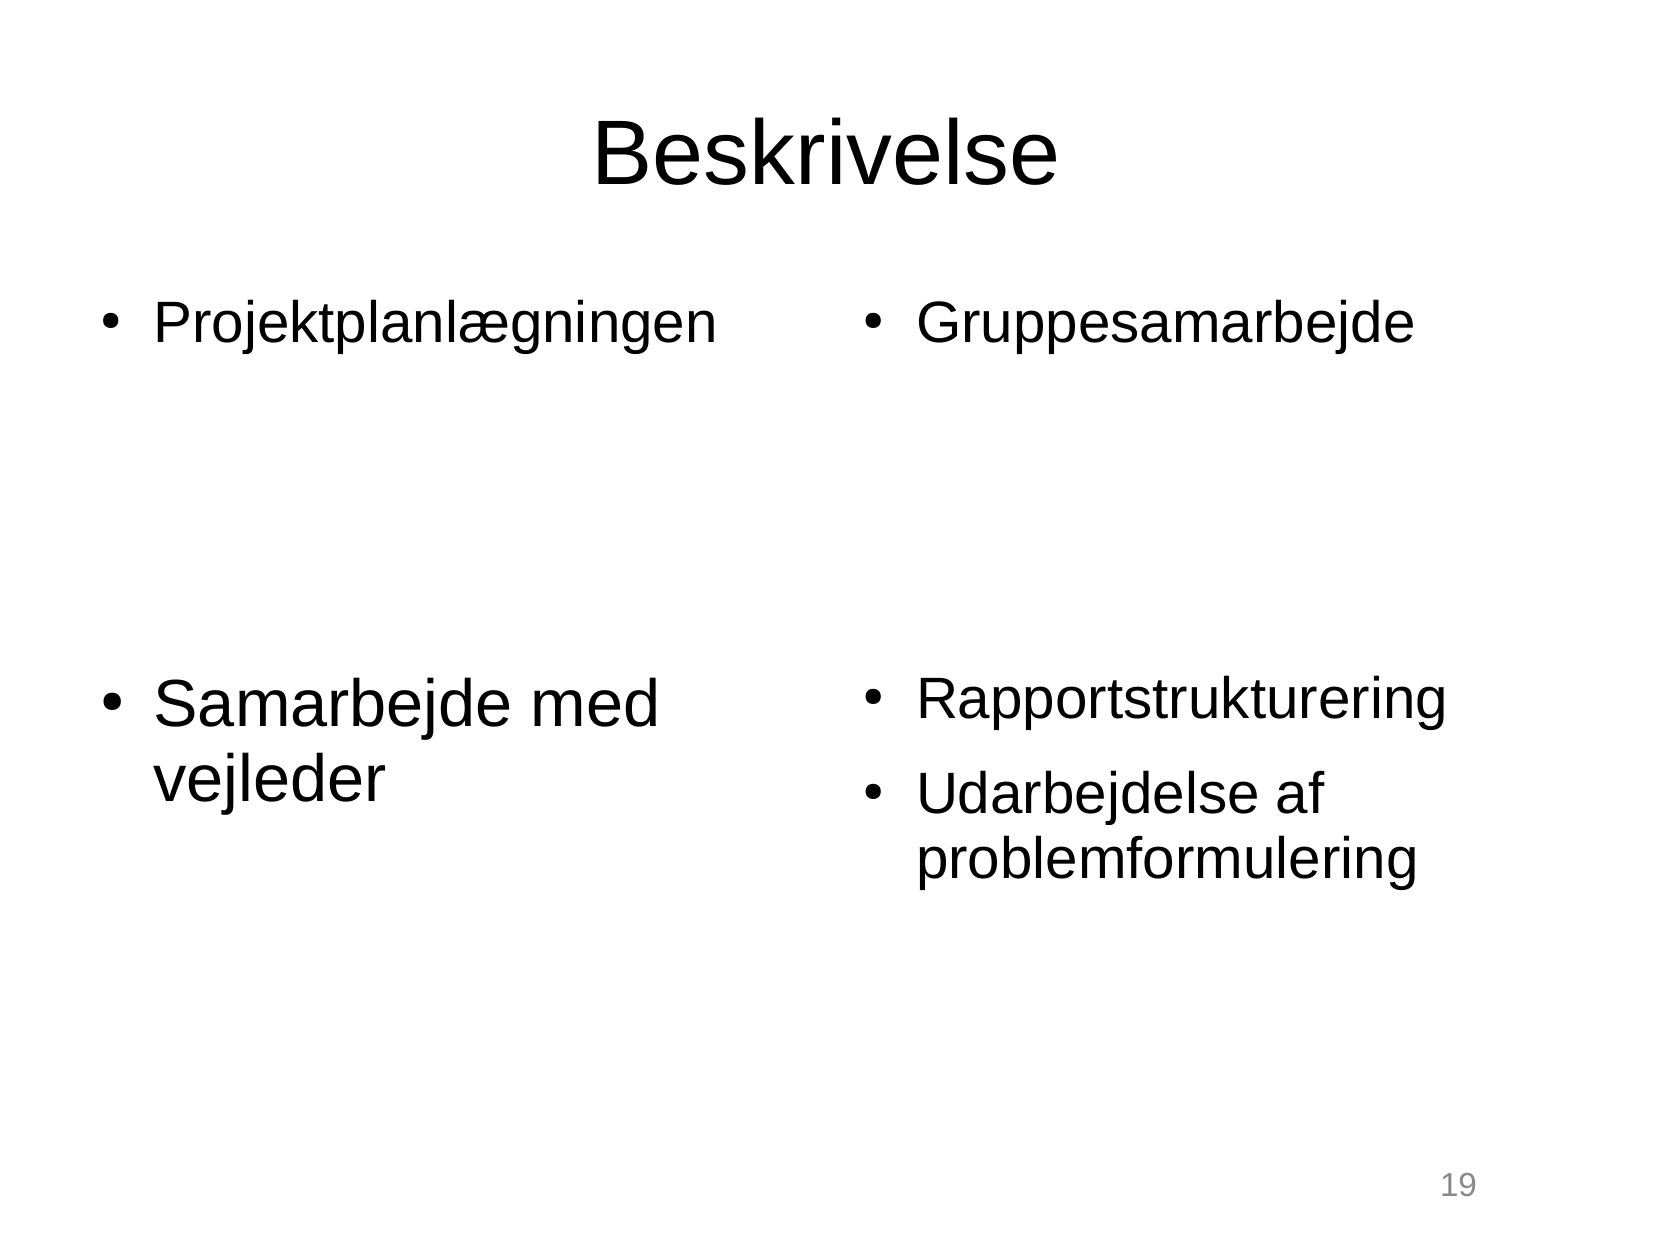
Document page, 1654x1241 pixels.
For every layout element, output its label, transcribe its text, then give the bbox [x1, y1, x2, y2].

list Rapportstrukturering Udarbejdelse af problemformulering [845, 665, 1572, 1009]
list Samarbejde med vejleder [82, 665, 809, 1009]
title Beskrivelse [82, 49, 1571, 257]
list Projektplanlægningen [82, 290, 809, 634]
list Gruppesamarbejde [845, 290, 1572, 634]
